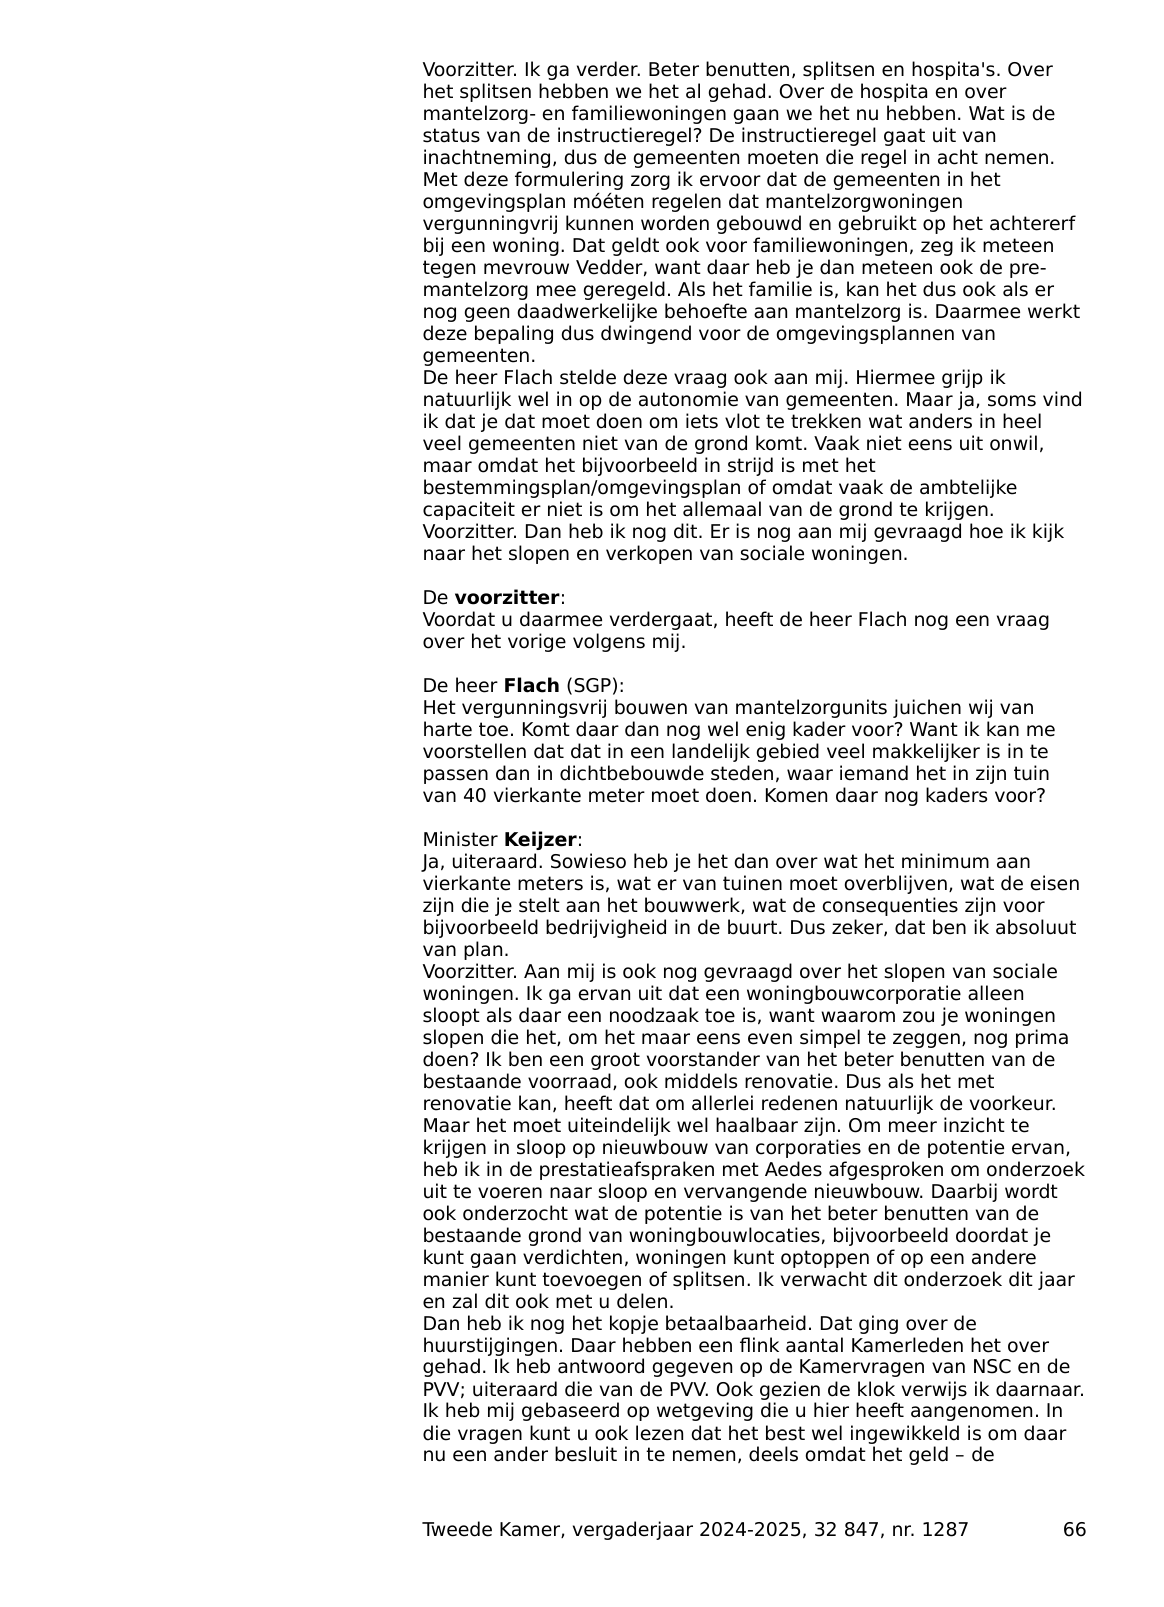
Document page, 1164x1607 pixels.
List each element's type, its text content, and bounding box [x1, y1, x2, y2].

text Minister Keijzer: [422, 829, 1087, 851]
text Voordat u daarmee verdergaat, heeft de heer Flach nog een vraag over het vorige volgens mij. [422, 609, 1087, 653]
text Het vergunningsvrij bouwen van mantelzorgunits juichen wij van harte toe. Komt daar dan nog wel enig kader voor? Want ik kan me voorstellen dat dat in een landelijk gebied veel makkelijker is in te passen dan in dichtbebouwde steden, waar iemand het in zijn tuin van 40 vierkante meter moet doen. Komen daar nog kaders voor? [422, 697, 1087, 807]
text Voorzitter. Ik ga verder. Beter benutten, splitsen en hospita's. Over het splitsen hebben we het al gehad. Over de hospita en over mantelzorg- en familiewoningen gaan we het nu hebben. Wat is de status van de instructieregel? De instructieregel gaat uit van inachtneming, dus de gemeenten moeten die regel in acht nemen. Met deze formulering zorg ik ervoor dat de gemeenten in het omgevingsplan móéten regelen dat mantelzorgwoningen vergunningvrij kunnen worden gebouwd en gebruikt op het achtererf bij een woning. Dat geldt ook voor familiewoningen, zeg ik meteen tegen mevrouw Vedder, want daar heb je dan meteen ook de pre-mantelzorg mee geregeld. Als het familie is, kan het dus ook als er nog geen daadwerkelijke behoefte aan mantelzorg is. Daarmee werkt deze bepaling dus dwingend voor de omgevingsplannen van gemeenten. [422, 59, 1087, 367]
text De heer Flach stelde deze vraag ook aan mij. Hiermee grijp ik natuurlijk wel in op de autonomie van gemeenten. Maar ja, soms vind ik dat je dat moet doen om iets vlot te trekken wat anders in heel veel gemeenten niet van de grond komt. Vaak niet eens uit onwil, maar omdat het bijvoorbeeld in strijd is met het bestemmingsplan/omgevingsplan of omdat vaak de ambtelijke capaciteit er niet is om het allemaal van de grond te krijgen. [422, 367, 1087, 521]
text Voorzitter. Aan mij is ook nog gevraagd over het slopen van sociale woningen. Ik ga ervan uit dat een woningbouwcorporatie alleen sloopt als daar een noodzaak toe is, want waarom zou je woningen slopen die het, om het maar eens even simpel te zeggen, nog prima doen? Ik ben een groot voorstander van het beter benutten van de bestaande voorraad, ook middels renovatie. Dus als het met renovatie kan, heeft dat om allerlei redenen natuurlijk de voorkeur. Maar het moet uiteindelijk wel haalbaar zijn. Om meer inzicht te krijgen in sloop op nieuwbouw van corporaties en de potentie ervan, heb ik in de prestatieafspraken met Aedes afgesproken om onderzoek uit te voeren naar sloop en vervangende nieuwbouw. Daarbij wordt ook onderzocht wat de potentie is van het beter benutten van de bestaande grond van woningbouwlocaties, bijvoorbeeld doordat je kunt gaan verdichten, woningen kunt optoppen of op een andere manier kunt toevoegen of splitsen. Ik verwacht dit onderzoek dit jaar en zal dit ook met u delen. [422, 961, 1087, 1312]
text Ja, uiteraard. Sowieso heb je het dan over wat het minimum aan vierkante meters is, wat er van tuinen moet overblijven, wat de eisen zijn die je stelt aan het bouwwerk, wat de consequenties zijn voor bijvoorbeeld bedrijvigheid in de buurt. Dus zeker, dat ben ik absoluut van plan. [422, 851, 1087, 961]
text Voorzitter. Dan heb ik nog dit. Er is nog aan mij gevraagd hoe ik kijk naar het slopen en verkopen van sociale woningen. [422, 521, 1087, 564]
text Dan heb ik nog het kopje betaalbaarheid. Dat ging over de huurstijgingen. Daar hebben een flink aantal Kamerleden het over gehad. Ik heb antwoord gegeven op de Kamervragen van NSC en de PVV; uiteraard die van de PVV. Ook gezien de klok verwijs ik daarnaar. Ik heb mij gebaseerd op wetgeving die u hier heeft aangenomen. In die vragen kunt u ook lezen dat het best wel ingewikkeld is om daar nu een ander besluit in te nemen, deels omdat het geld – de [422, 1312, 1087, 1466]
text De heer Flach (SGP): [422, 675, 1087, 697]
text De voorzitter: [422, 587, 1087, 609]
